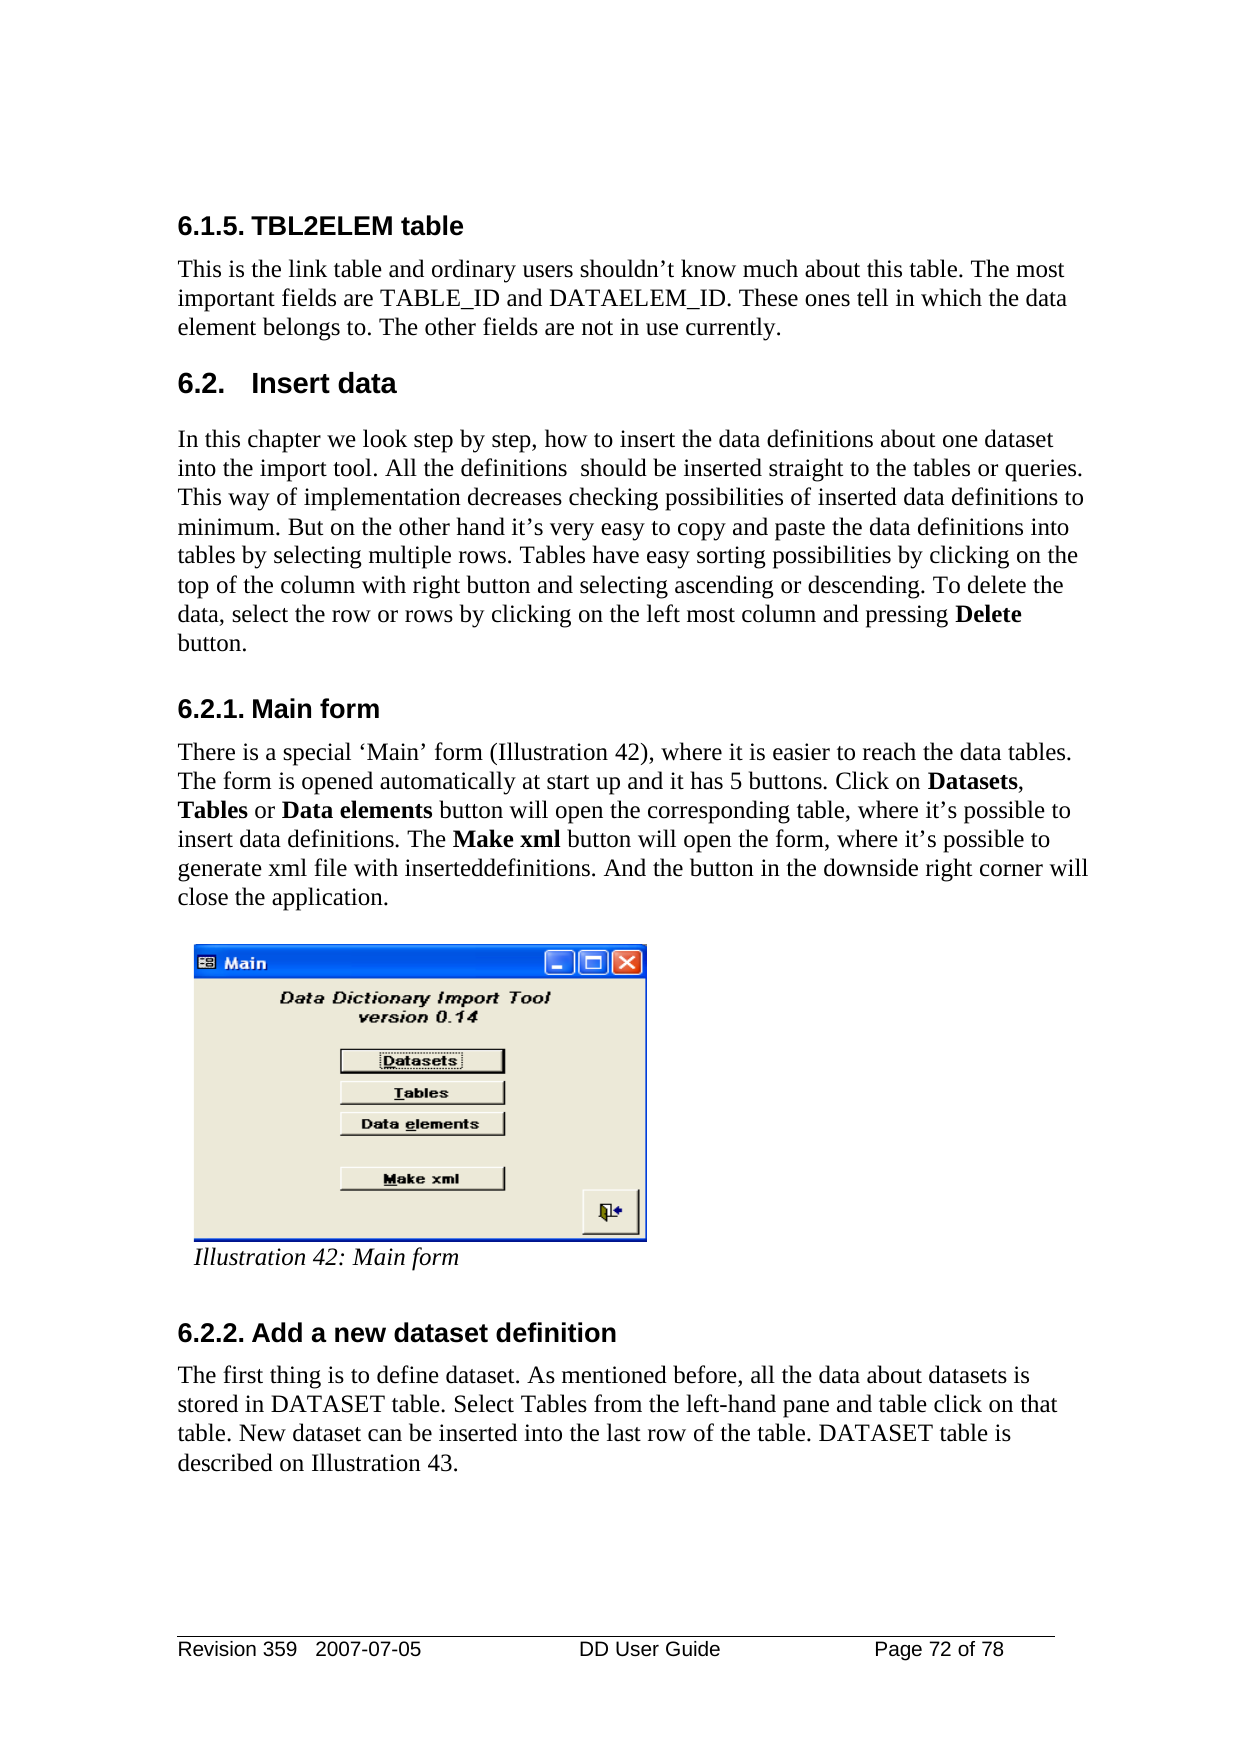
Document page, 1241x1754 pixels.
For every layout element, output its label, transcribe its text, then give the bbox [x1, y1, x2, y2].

subtitle TBL2ELEM table [177, 210, 1092, 241]
subtitle Main form [177, 693, 1092, 724]
text In this chapter we look step by step, how to insert the data definitions about one dataset into the import tool. All the definitions should be inserted straight to the tables or queries. This way of implementation decreases checking possibilities of inserted data definitions to minimum. But on the other hand it’s very easy to copy and paste the data definitions into tables by selecting multiple rows. Tables have easy sorting possibilities by clicking on the top of the column with right button and selecting ascending or descending. To delete the data, select the row or rows by clicking on the left most column and pressing Delete button. [177, 424, 1092, 657]
text There is a special ‘Main’ form (Illustration 42), where it is easier to reach the data tables. The form is opened automatically at start up and it has 5 buttons. Click on Datasets, Tables or Data elements button will open the corresponding table, where it’s possible to insert data definitions. The Make xml button will open the form, where it’s possible to generate xml file with inserteddefinitions. And the button in the downside right corner will close the application. [177, 737, 1092, 911]
text The first thing is to define dataset. As mentioned before, all the data about datasets is stored in DATASET table. Select Tables from the left-hand pane and table click on that table. New dataset can be inserted into the last row of the table. DATASET table is described on Illustration 43. [177, 1360, 1092, 1476]
picture [193, 944, 647, 1242]
subtitle Insert data [177, 366, 1092, 399]
text This is the link table and ordinary users shouldn’t know much about this table. The most important fields are TABLE_ID and DATAELEM_ID. These ones tell in which the data element belongs to. The other fields are not in use currently. [177, 254, 1092, 341]
subtitle Add a new dataset definition [177, 1317, 1092, 1348]
text Illustration 42: Main form [194, 1242, 647, 1271]
